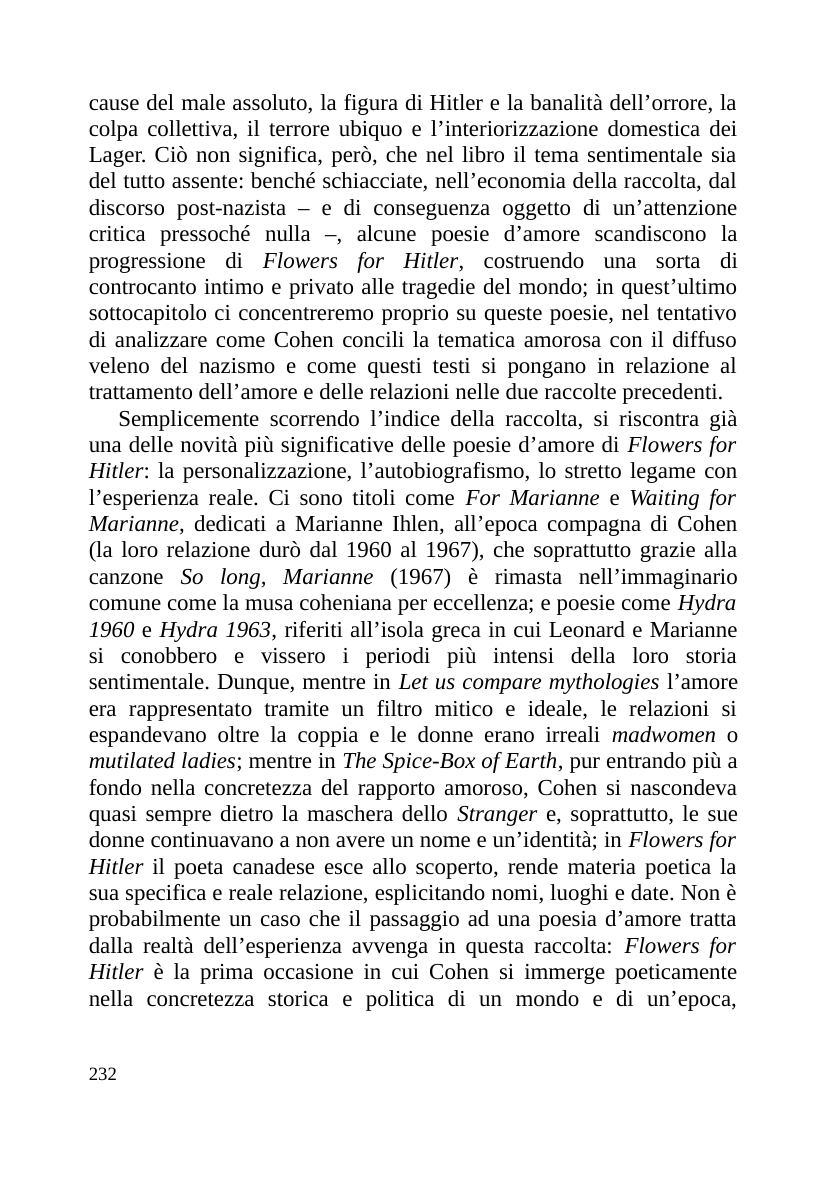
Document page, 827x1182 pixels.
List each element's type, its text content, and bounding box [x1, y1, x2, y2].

text cause del male assoluto, la figura di Hitler e la banalità dell’orrore, la colpa collettiva, il terrore ubiquo e l’interiorizzazione domestica dei Lager. Ciò non significa, però, che nel libro il tema sentimentale sia del tutto assente: benché schiacciate, nell’economia della raccolta, dal discorso post-nazista – e di conseguenza oggetto di un’attenzione critica pressoché nulla –, alcune poesie d’amore scandiscono la progressione di Flowers for Hitler, costruendo una sorta di controcanto intimo e privato alle tragedie del mondo; in quest’ultimo sottocapitolo ci concentreremo proprio su queste poesie, nel tentativo di analizzare come Cohen concili la tematica amorosa con il diffuso veleno del nazismo e come questi testi si pongano in relazione al trattamento dell’amore e delle relazioni nelle due raccolte precedenti. [88, 88, 738, 405]
text Semplicemente scorrendo l’indice della raccolta, si riscontra già una delle novità più significative delle poesie d’amore di Flowers for Hitler: la personalizzazione, l’autobiografismo, lo stretto legame con l’esperienza reale. Ci sono titoli come For Marianne e Waiting for Marianne, dedicati a Marianne Ihlen, all’epoca compagna di Cohen (la loro relazione durò dal 1960 al 1967), che soprattutto grazie alla canzone So long, Marianne (1967) è rimasta nell’immaginario comune come la musa coheniana per eccellenza; e poesie come Hydra 1960 e Hydra 1963, riferiti all’isola greca in cui Leonard e Marianne si conobbero e vissero i periodi più intensi della loro storia sentimentale. Dunque, mentre in Let us compare mythologies l’amore era rappresentato tramite un filtro mitico e ideale, le relazioni si espandevano oltre la coppia e le donne erano irreali madwomen o mutilated ladies; mentre in The Spice-Box of Earth, pur entrando più a fondo nella concretezza del rapporto amoroso, Cohen si nascondeva quasi sempre dietro la maschera dello Stranger e, soprattutto, le sue donne continuavano a non avere un nome e un’identità; in Flowers for Hitler il poeta canadese esce allo scoperto, rende materia poetica la sua specifica e reale relazione, esplicitando nomi, luoghi e date. Non è probabilmente un caso che il passaggio ad una poesia d’amore tratta dalla realtà dell’esperienza avvenga in questa raccolta: Flowers for Hitler è la prima occasione in cui Cohen si immerge poeticamente nella concretezza storica e politica di un mondo e di un’epoca, [88, 405, 738, 1011]
